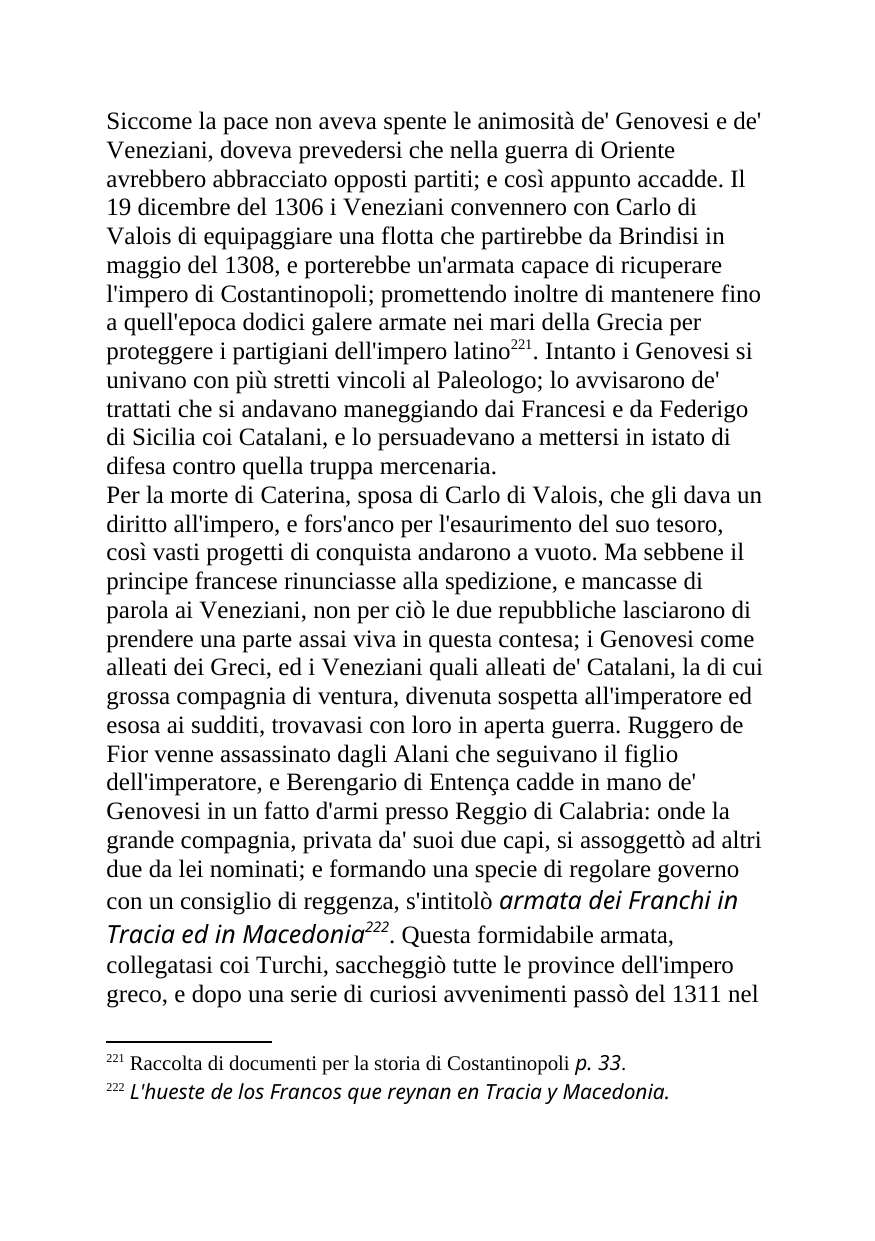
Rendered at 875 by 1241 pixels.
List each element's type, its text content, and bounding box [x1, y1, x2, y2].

text Raccolta di documenti per la storia di Costantinopoli p. 33. [106, 1048, 768, 1077]
text L'hueste de los Francos que reynan en Tracia y Macedonia. [106, 1077, 768, 1105]
text Siccome la pace non aveva spente le animosità de' Genovesi e de' Veneziani, doveva prevedersi che nella guerra di Oriente avrebbero abbracciato opposti partiti; e così appunto accadde. Il 19 dicembre del 1306 i Veneziani convennero con Carlo di Valois di equipaggiare una flotta che partirebbe da Brindisi in maggio del 1308, e porterebbe un'armata capace di ricuperare l'impero di Costantinopoli; promettendo inoltre di mantenere fino a quell'epoca dodici galere armate nei mari della Grecia per proteggere i partigiani dell'impero latino. Intanto i Genovesi si univano con più stretti vincoli al Paleologo; lo avvisarono de' trattati che si andavano maneggiando dai Francesi e da Federigo di Sicilia coi Catalani, e lo persuadevano a mettersi in istato di difesa contro quella truppa mercenaria. [106, 106, 768, 480]
text Per la morte di Caterina, sposa di Carlo di Valois, che gli dava un diritto all'impero, e fors'anco per l'esaurimento del suo tesoro, così vasti progetti di conquista andarono a vuoto. Ma sebbene il principe francese rinunciasse alla spedizione, e mancasse di parola ai Veneziani, non per ciò le due repubbliche lasciarono di prendere una parte assai viva in questa contesa; i Genovesi come alleati dei Greci, ed i Veneziani quali alleati de' Catalani, la di cui grossa compagnia di ventura, divenuta sospetta all'imperatore ed esosa ai sudditi, trovavasi con loro in aperta guerra. Ruggero de Fior venne assassinato dagli Alani che seguivano il figlio dell'imperatore, e Berengario di Entença cadde in mano de' Genovesi in un fatto d'armi presso Reggio di Calabria: onde la grande compagnia, privata da' suoi due capi, si assoggettò ad altri due da lei nominati; e formando una specie di regolare governo con un consiglio di reggenza, s'intitolò armata dei Franchi in Tracia ed in Macedonia. Questa formidabile armata, collegatasi coi Turchi, saccheggiò tutte le province dell'impero greco, e dopo una serie di curiosi avvenimenti passò del 1311 nel [106, 480, 768, 1008]
